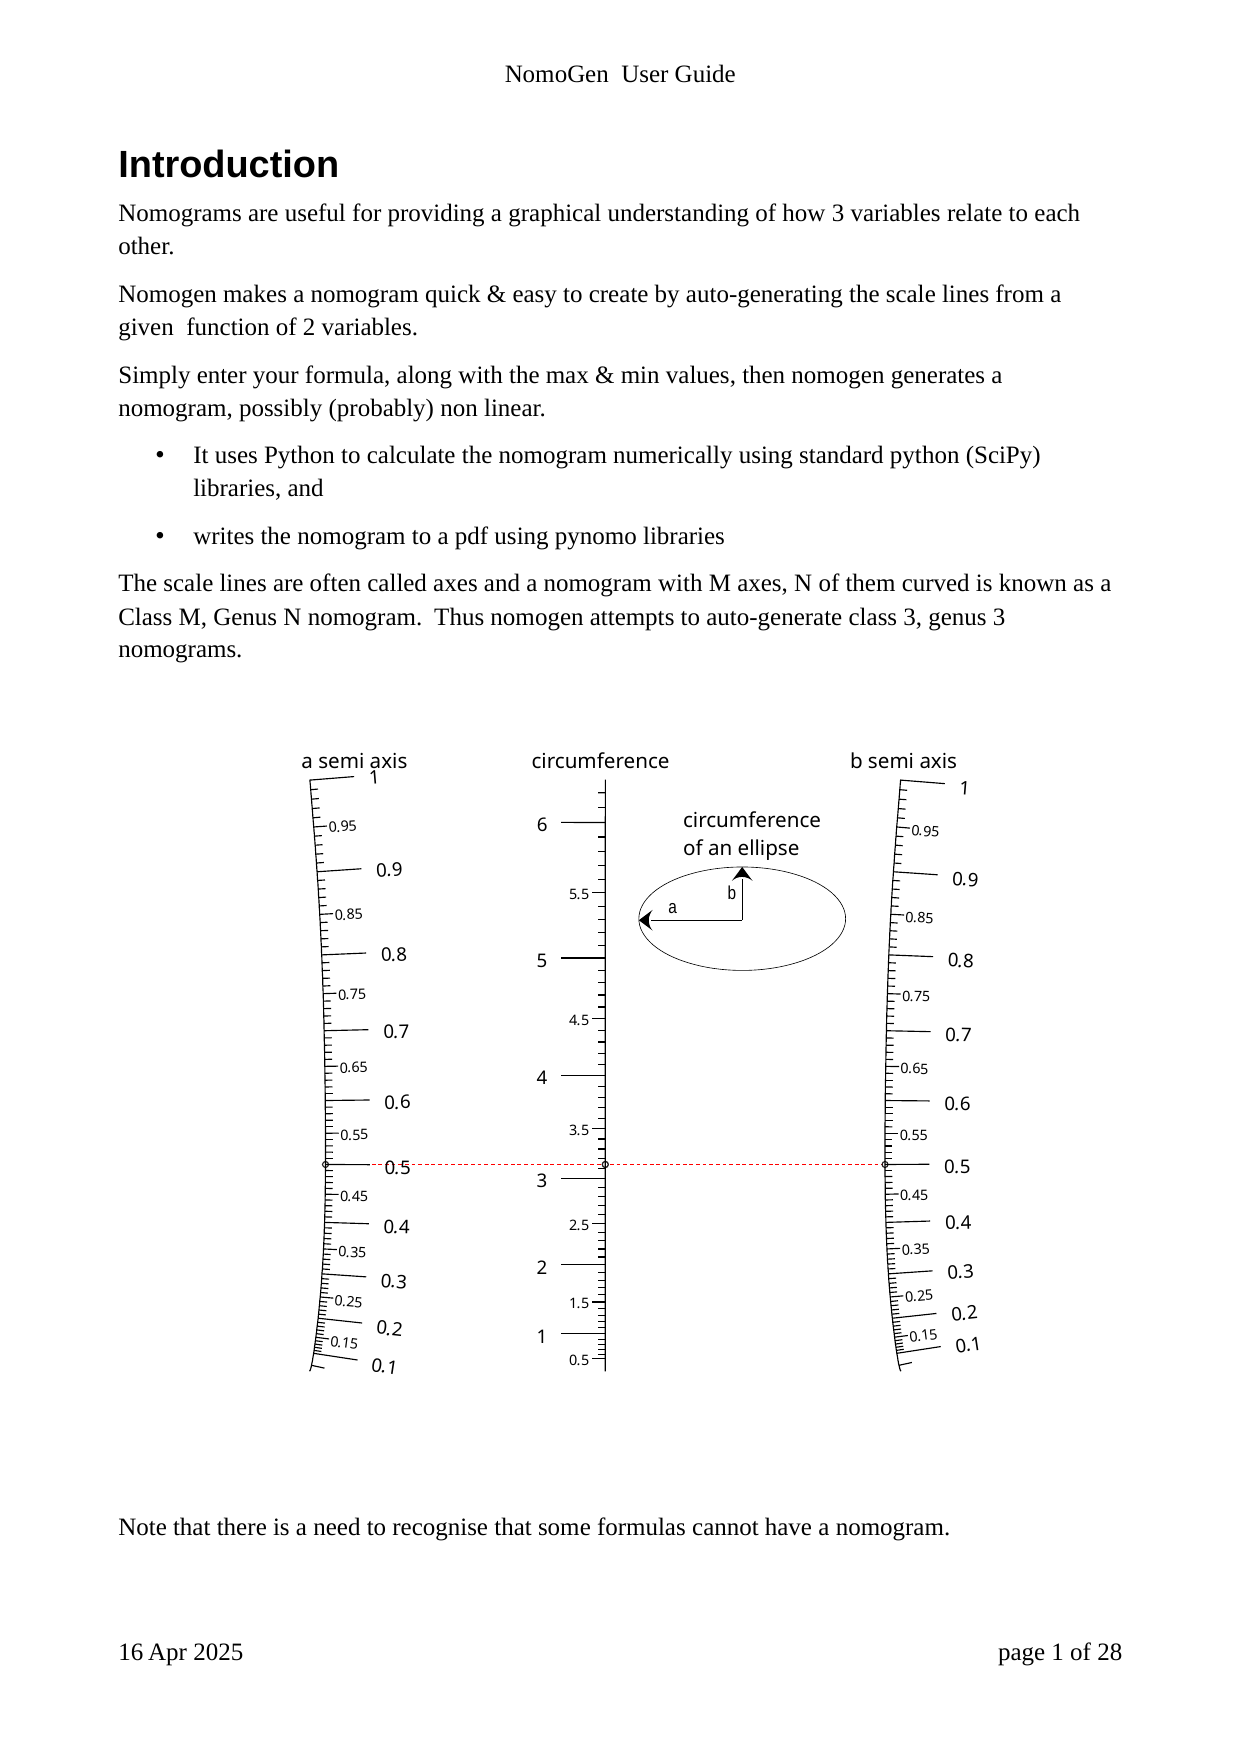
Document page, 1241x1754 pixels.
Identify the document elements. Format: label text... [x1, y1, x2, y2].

list writes the nomogram to a pdf using pynomo libraries [156, 521, 1122, 550]
list It uses Python to calculate the nomogram numerically using standard python (SciPy) libraries, and [156, 440, 1122, 502]
text Simply enter your formula, along with the max & min values, then nomogen generates a nomogram, possibly (probably) non linear. [118, 360, 1122, 421]
text The scale lines are often called axes and a nomogram with M axes, N of them curved is known as a Class M, Genus N nomogram. Thus nomogen attempts to auto-generate class 3, genus 3 nomograms. [118, 568, 1122, 663]
text Note that there is a need to recognise that some formulas cannot have a nomogram. [118, 1512, 1122, 1541]
text Nomogen makes a nomogram quick & easy to create by auto-generating the scale lines from a given function of 2 variables. [118, 279, 1122, 341]
subtitle Introduction [118, 142, 1122, 186]
text Nomograms are useful for providing a graphical understanding of how 3 variables relate to each other. [118, 198, 1122, 260]
